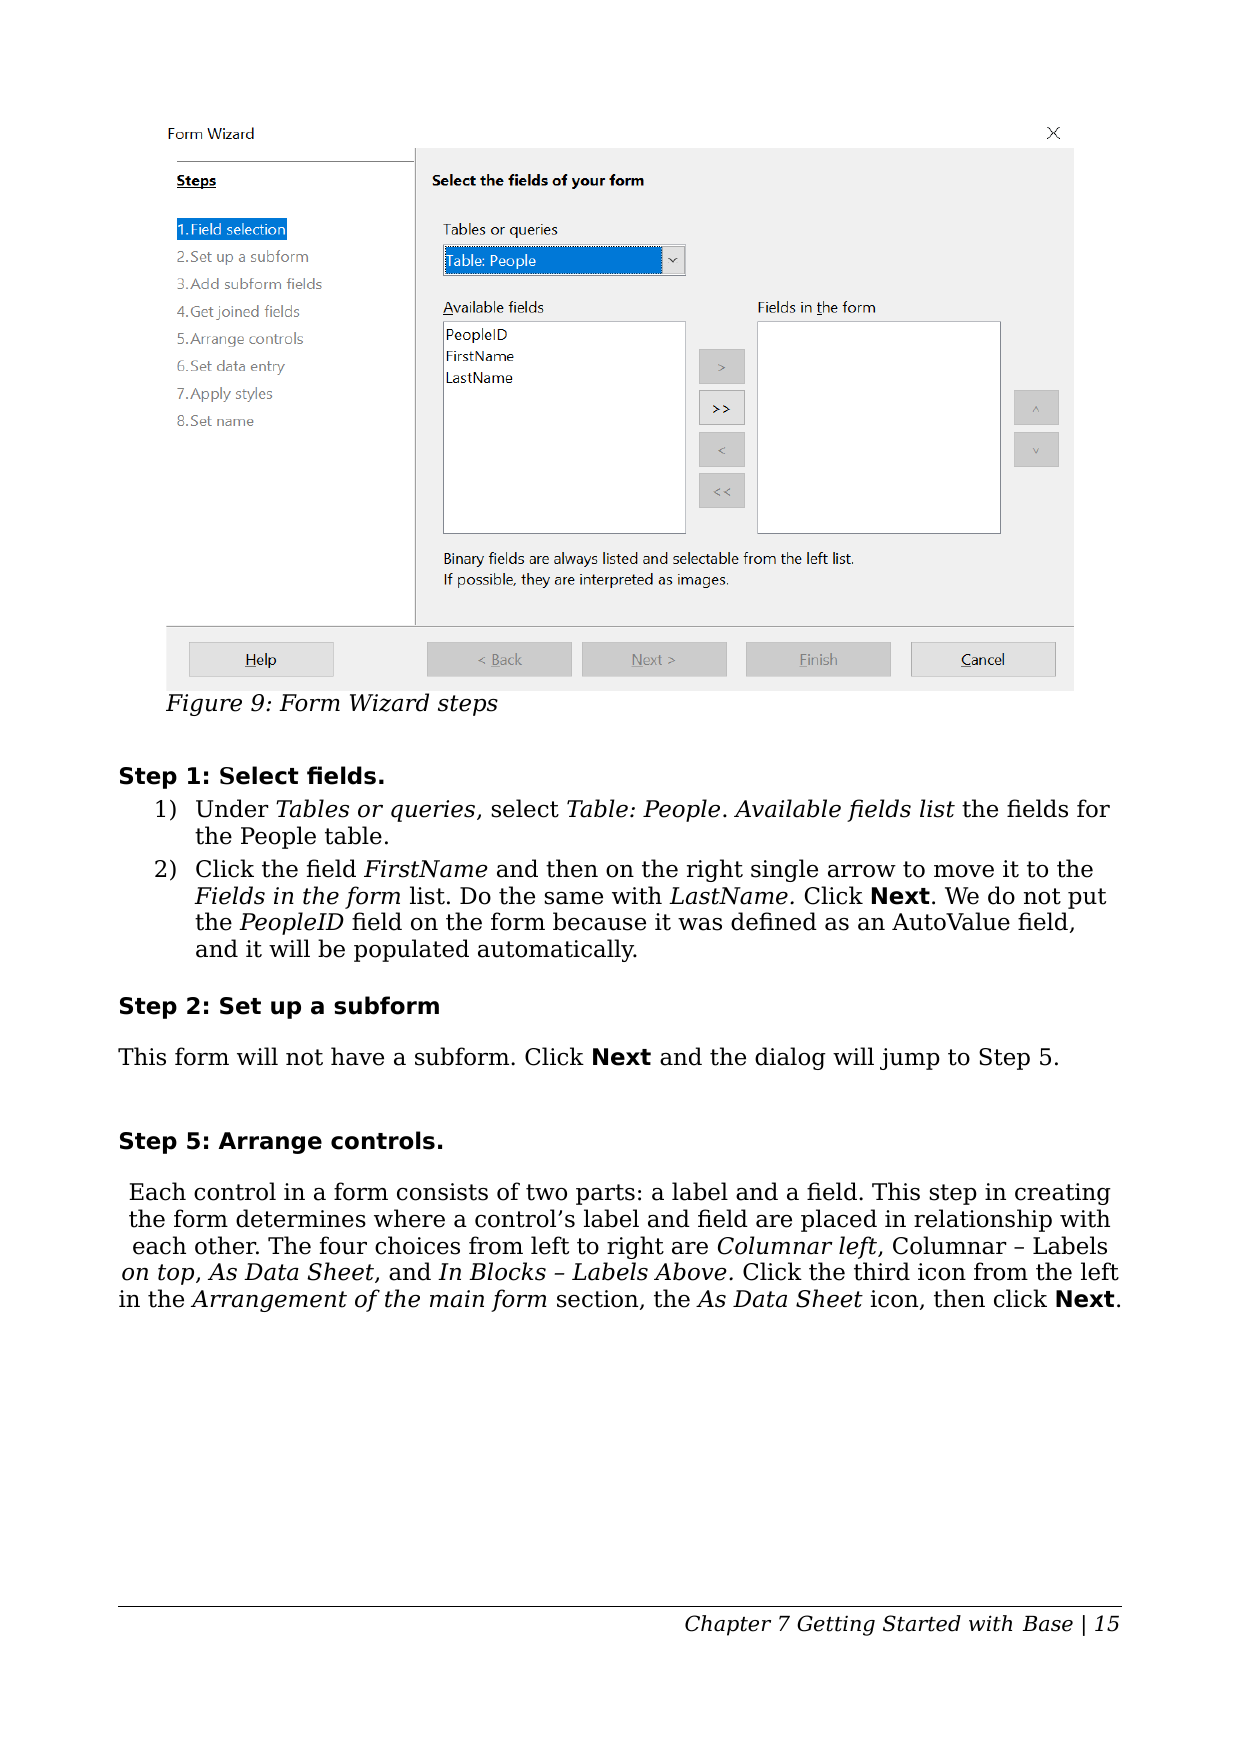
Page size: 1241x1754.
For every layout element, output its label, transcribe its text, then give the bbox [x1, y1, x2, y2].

list Click the field FirstName and then on the right single arrow to move it to the Fields in the form list. Do the same with LastName. Click Next. We do not put the PeopleID field on the form because it was defined as an AutoValue field, and it will be populated automatically. [177, 856, 1122, 963]
text Step 5: Arrange controls. [118, 1128, 1122, 1154]
text Each control in a form consists of two parts: a label and a field. This step in creating the form determines where a control’s label and field are placed in relationship with each other. The four choices from left to right are Columnar left, Columnar – Labels on top, As Data Sheet, and In Blocks – Labels Above. Click the third icon from the left in the Arrangement of the main form section, the As Data Sheet icon, then click Next. [118, 1179, 1122, 1313]
picture [166, 118, 1074, 691]
text Step 2: Set up a subform [118, 993, 1122, 1020]
text Figure 9: Form Wizard steps [166, 691, 1074, 717]
list Under Tables or queries, select Table: People. Available fields list the fields for the People table. [177, 797, 1122, 850]
list Step 1: Select fields. [118, 763, 1122, 790]
text This form will not have a subform. Click Next and the dialog will jump to Step 5. [118, 1044, 1122, 1071]
